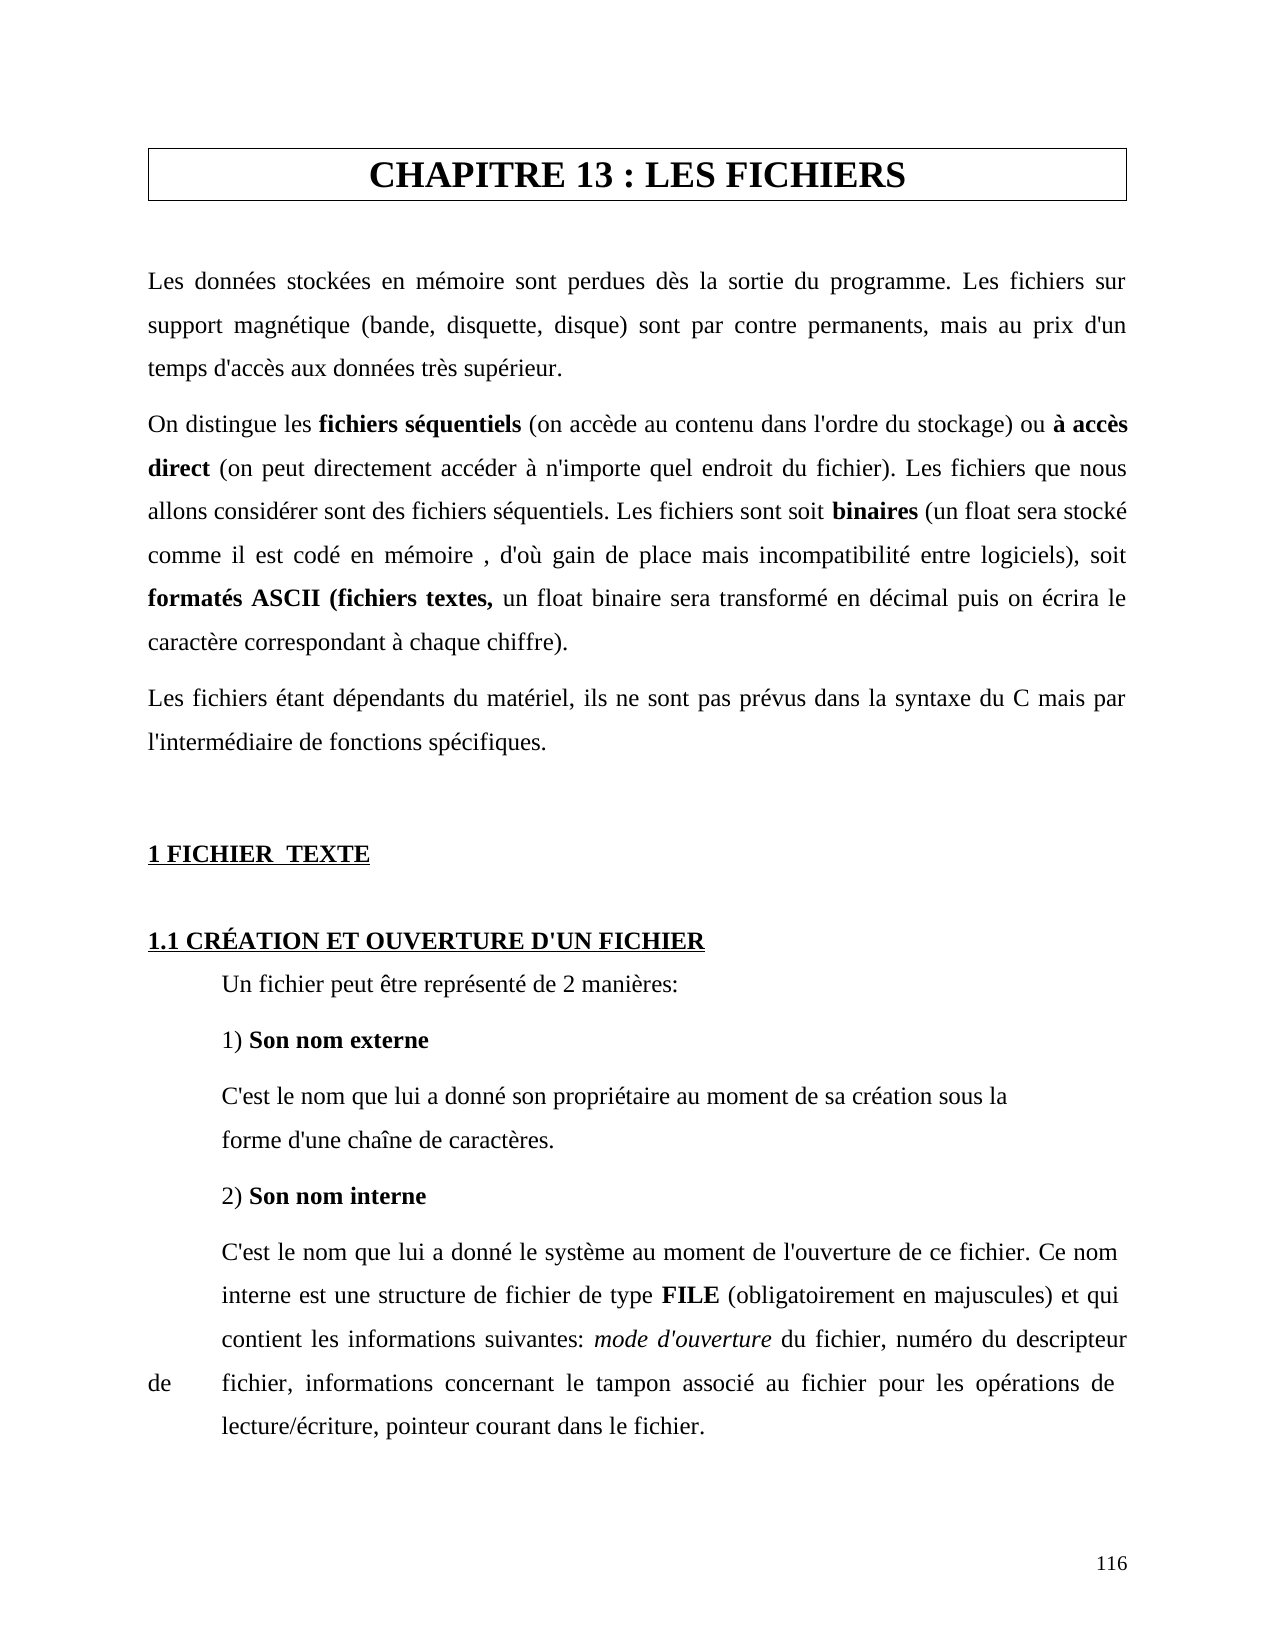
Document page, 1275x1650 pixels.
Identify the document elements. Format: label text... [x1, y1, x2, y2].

text Un fichier peut être représenté de 2 manières: [148, 969, 1127, 998]
text Chapitre 13 : LES FICHIERS [149, 149, 1126, 200]
text C'est le nom que lui a donné son propriétaire au moment de sa création sous la forme d'une chaîne de caractères. [148, 1081, 1127, 1154]
text Les fichiers étant dépendants du matériel, ils ne sont pas prévus dans la syntaxe du C mais par l'intermédiaire de fonctions spécifiques. [148, 683, 1127, 755]
text On distingue les fichiers séquentiels (on accède au contenu dans l'ordre du stockage) ou à accès direct (on peut directement accéder à n'importe quel endroit du fichier). Les fichiers que nous allons considérer sont des fichiers séquentiels. Les fichiers sont soit binaires (un float sera stocké comme il est codé en mémoire , d'où gain de place mais incompatibilité entre logiciels), soit formatés ASCII (fichiers textes, un float binaire sera transformé en décimal puis on écrira le caractère correspondant à chaque chiffre). [148, 409, 1127, 656]
text 2) Son nom interne [148, 1181, 1127, 1210]
text 1) Son nom externe [148, 1025, 1127, 1054]
text Les données stockées en mémoire sont perdues dès la sortie du programme. Les fichiers sur support magnétique (bande, disquette, disque) sont par contre permanents, mais au prix d'un temps d'accès aux données très supérieur. [148, 266, 1127, 382]
text 1 Fichier textE [148, 838, 1127, 867]
text 1.1 Création et Ouverture d'un fichier [148, 926, 1127, 954]
text C'est le nom que lui a donné le système au moment de l'ouverture de ce fichier. Ce nom interne est une structure de fichier de type FILE (obligatoirement en majuscules) et qui contient les informations suivantes: mode d'ouverture du fichier, numéro du descripteur de fichier, informations concernant le tampon associé au fichier pour les opérations de lecture/écriture, pointeur courant dans le fichier. [148, 1237, 1127, 1440]
